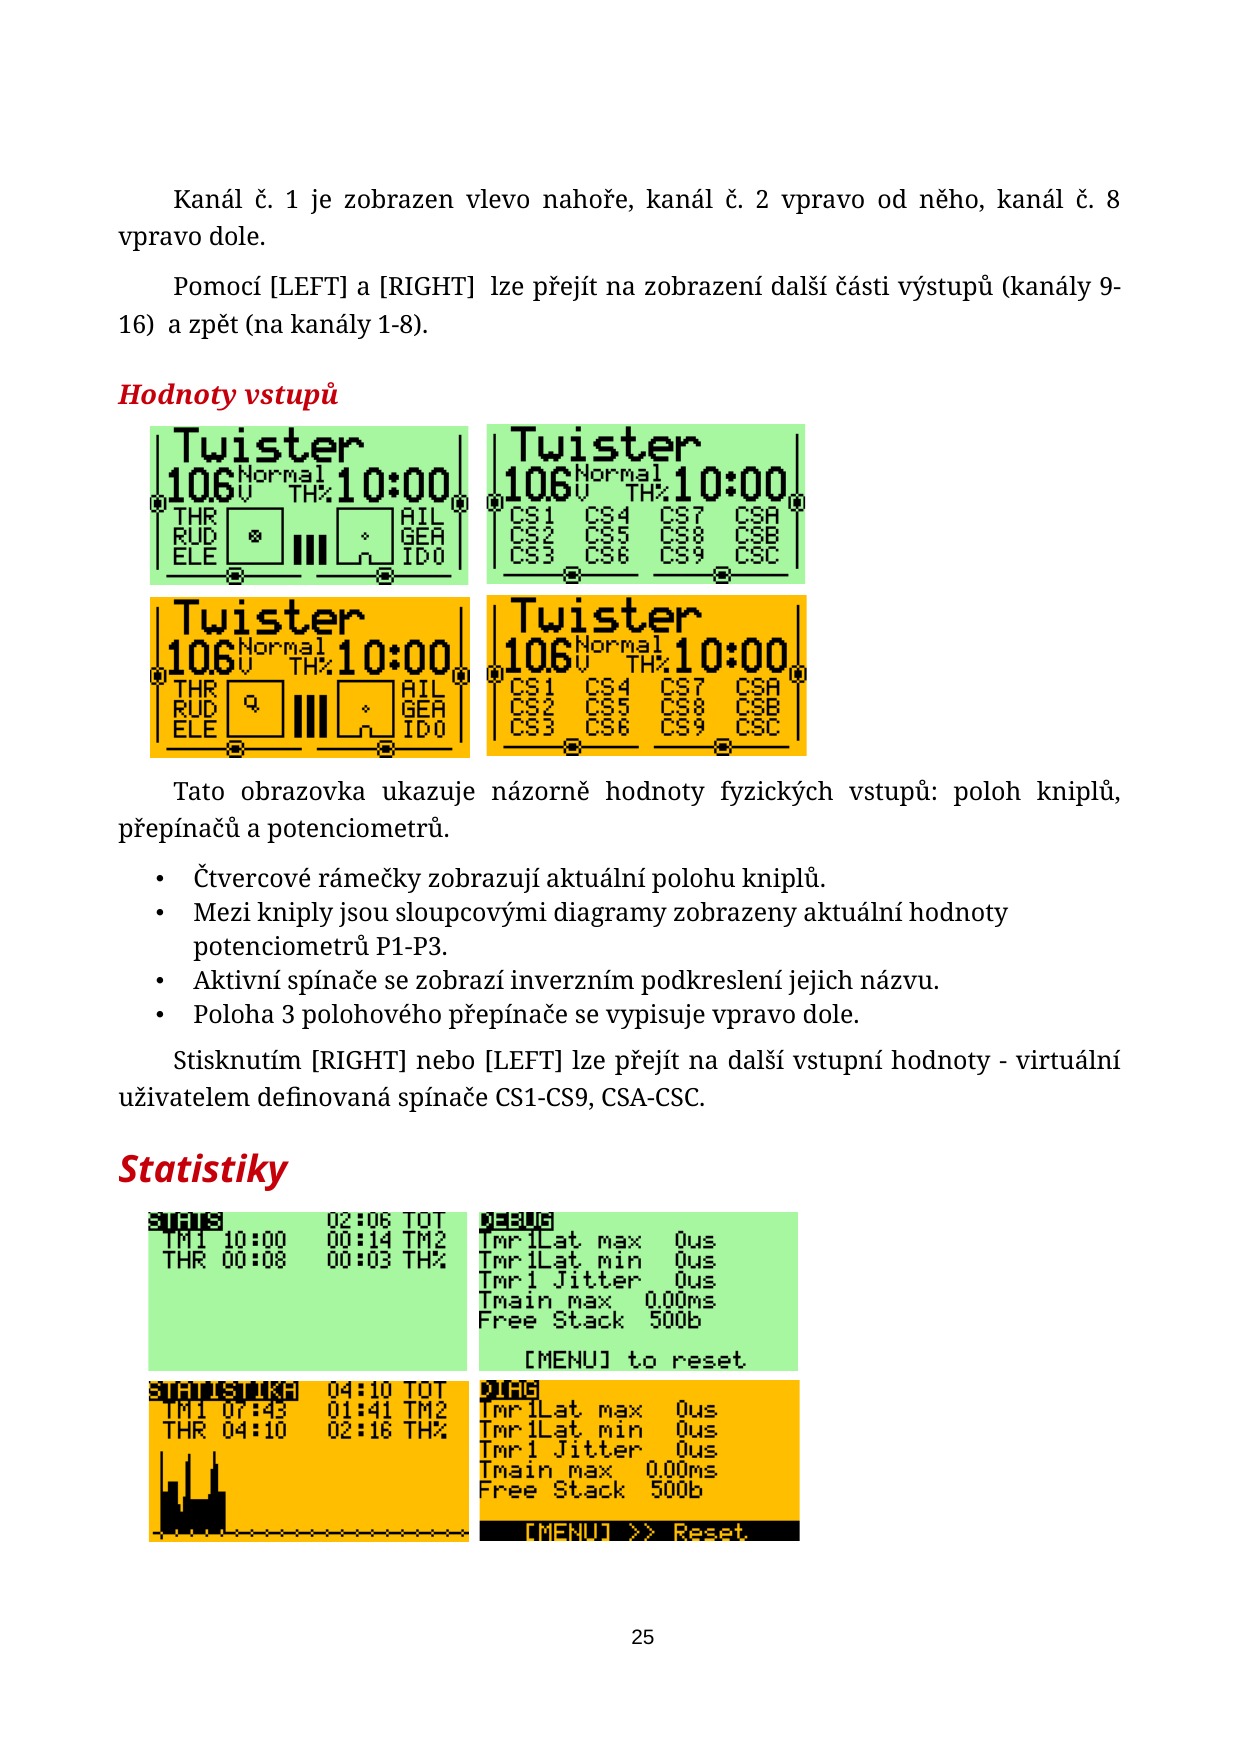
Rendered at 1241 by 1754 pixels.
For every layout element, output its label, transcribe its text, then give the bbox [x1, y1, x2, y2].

picture [486, 595, 807, 756]
text Kanál č. 1 je zobrazen vlevo nahoře, kanál č. 2 vpravo od něho, kanál č. 8 vpravo dole. [118, 182, 1122, 253]
text Pomocí [LEFT] a [RIGHT] lze přejít na zobrazení další části výstupů (kanály 9-16) a zpět (na kanály 1-8). [118, 269, 1122, 340]
subtitle Hodnoty vstupů [118, 375, 1122, 412]
picture [148, 1381, 469, 1542]
list Poloha 3 polohového přepínače se vypisuje vpravo dole. [156, 997, 1122, 1031]
text Tato obrazovka ukazuje názorně hodnoty fyzických vstupů: poloh kniplů, přepínačů a potenciometrů. [118, 424, 1122, 844]
text Stisknutím [RIGHT] nebo [LEFT] lze přejít na další vstupní hodnoty - virtuální uživate­lem definovaná spínače CS1-CS9, CSA-CSC. [118, 1042, 1122, 1114]
picture [479, 1212, 798, 1371]
picture [149, 426, 469, 585]
picture [486, 424, 806, 584]
picture [148, 1212, 468, 1371]
picture [479, 1380, 800, 1541]
list Mezi kniply jsou sloupcovými diagramy zobrazeny aktuální hodnoty potenciometrů P1-P3. [156, 894, 1122, 963]
list Aktivní spínače se zobrazí inverzním podkreslení jejich názvu. [156, 963, 1122, 997]
list Čtvercové rámečky zobrazují aktuální polohu kniplů. [156, 860, 1122, 894]
picture [150, 597, 470, 758]
subtitle Statistiky [118, 1143, 1122, 1194]
